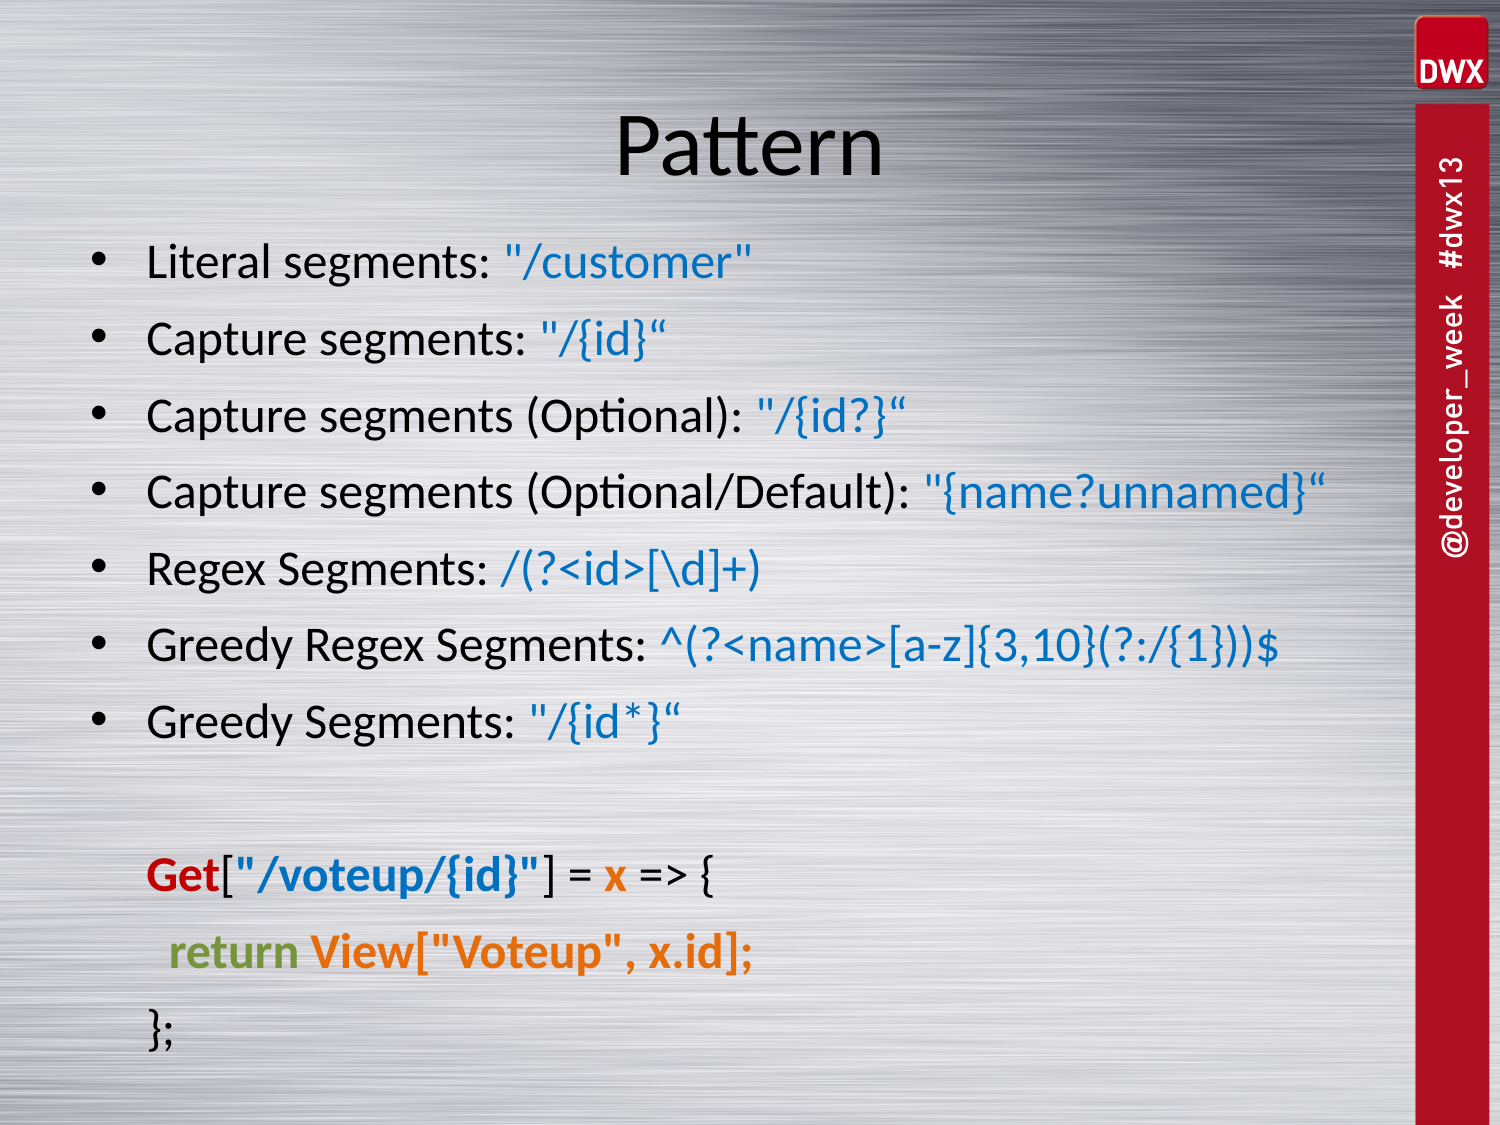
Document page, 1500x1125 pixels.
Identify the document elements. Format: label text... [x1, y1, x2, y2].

picture [0, 0, 1500, 1125]
title Pattern [75, 45, 1426, 221]
list Literal segments: "/customer" Capture segments: "/{id}“ Capture segments (Optional): "/{id?}“ Capture segments (Optional/Default): "{name?unnamed}“ Regex Segments: /(?<id>[\d]+) Greedy Regex Segments: ^(?<name>[a-z]{3,10}(?:/{1}))$ Greedy Segments: "/{id*}“ Get["/voteup/{id}"] = x => { return View["Voteup", x.id]; }; [75, 221, 1426, 1063]
